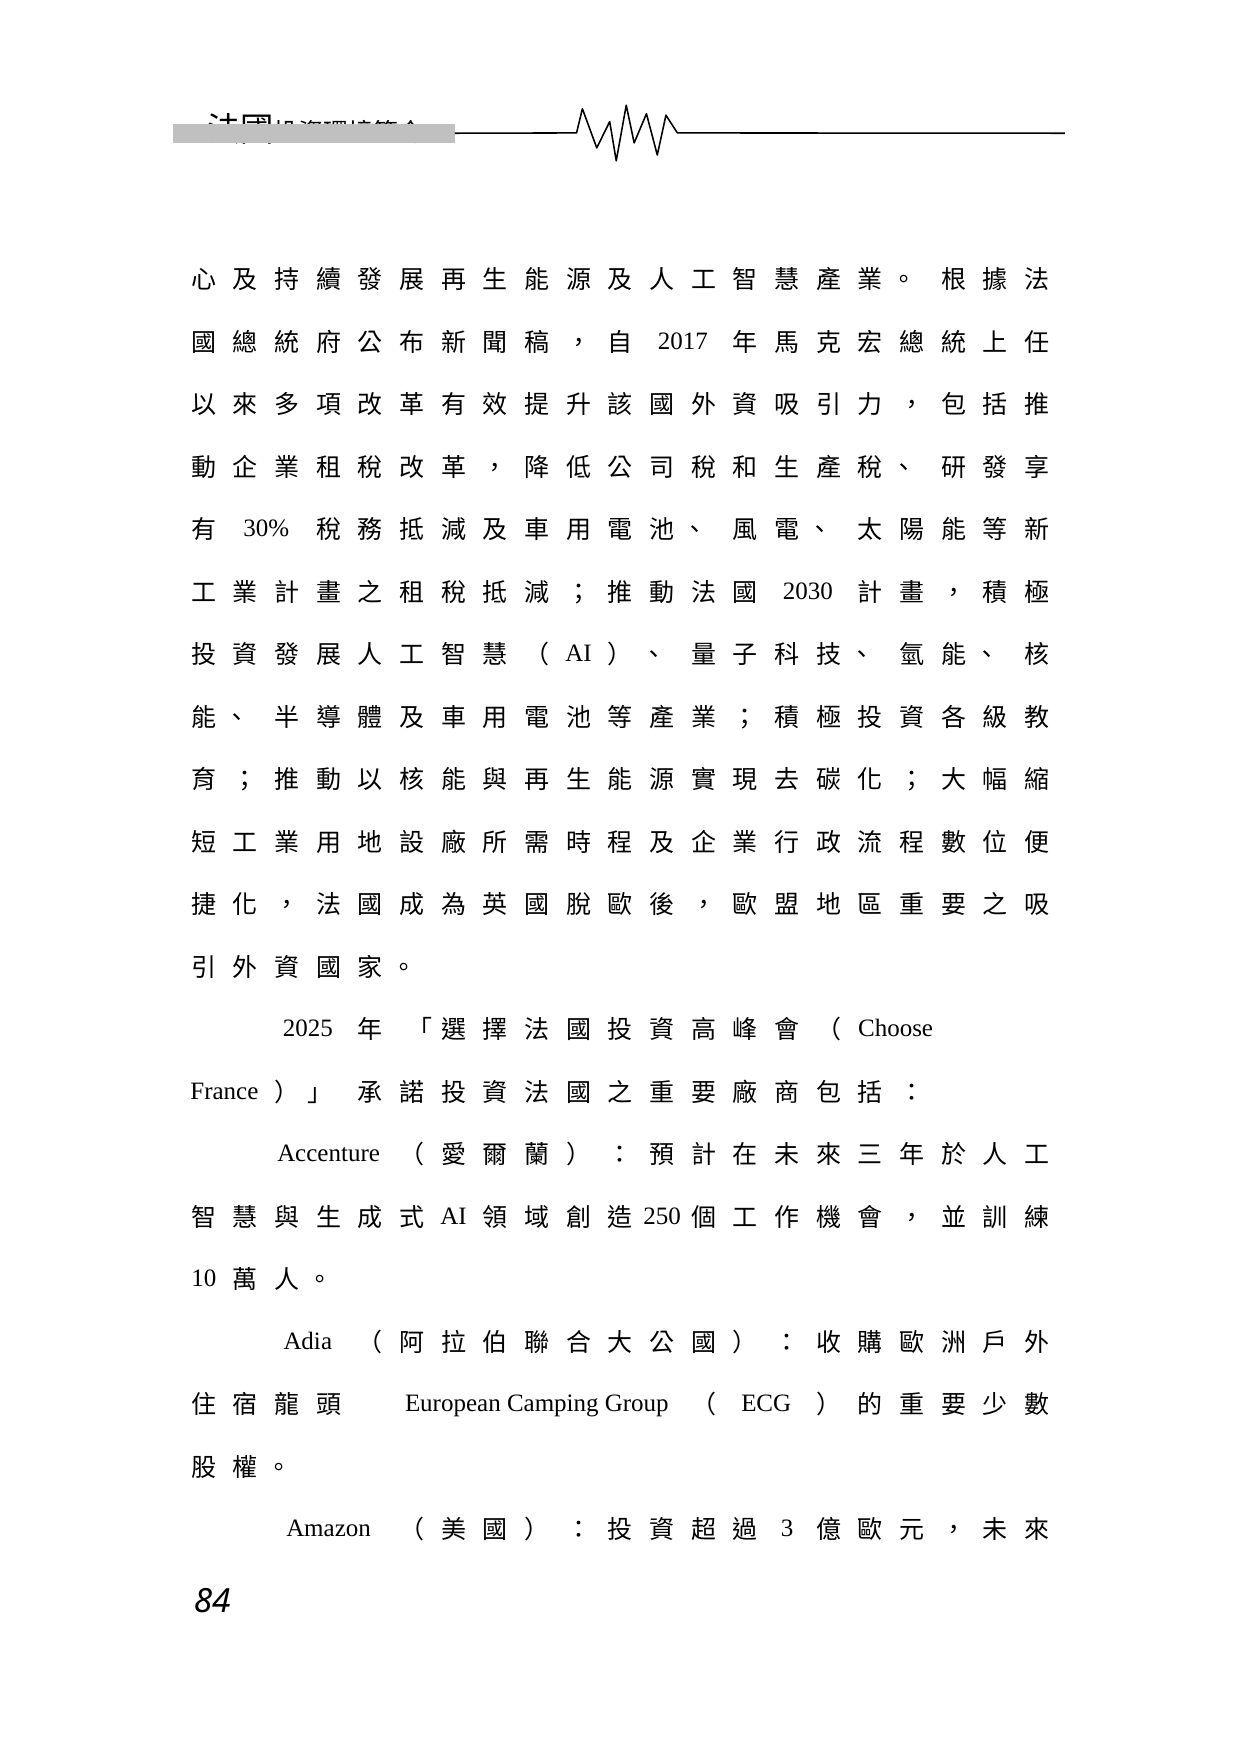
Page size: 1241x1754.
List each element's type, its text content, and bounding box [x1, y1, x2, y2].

text Amazon（美國）：投資超過3億歐元，未來 [183, 1486, 1058, 1549]
text 心及持續發展再生能源及人工智慧產業。根據法國總統府公布新聞稿，自2017年馬克宏總統上任以來多項改革有效提升該國外資吸引力，包括推動企業租稅改革，降低公司稅和生產稅、研發享有30%稅務抵減及車用電池、風電、太陽能等新工業計畫之租稅抵減；推動法國2030計畫，積極投資發展人工智慧（AI）、量子科技、氫能、核能、半導體及車用電池等產業；積極投資各級教育；推動以核能與再生能源實現去碳化；大幅縮短工業用地設廠所需時程及企業行政流程數位便捷化，法國成為英國脫歐後，歐盟地區重要之吸引外資國家。 [183, 236, 1058, 986]
text 2025年「選擇法國投資高峰會（Choose France）」承諾投資法國之重要廠商包括： [183, 986, 1058, 1111]
text Adia（阿拉伯聯合大公國）：收購歐洲戶外住宿龍頭 European Camping Group（ECG）的重要少數股權。 [183, 1299, 1058, 1486]
text Accenture（愛爾蘭）：預計在未來三年於人工智慧與生成式AI領域創造250個工作機會，並訓練10萬人。 [183, 1111, 1058, 1299]
